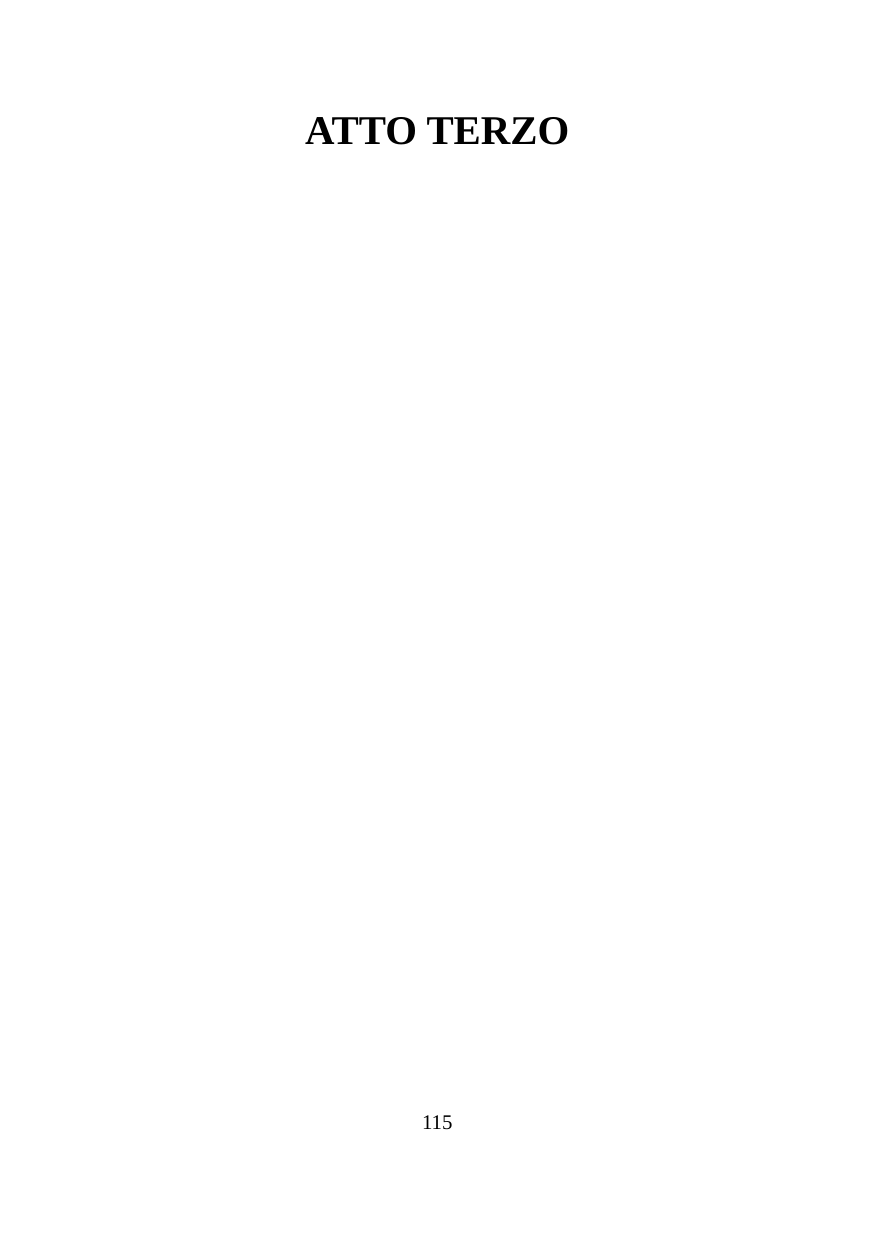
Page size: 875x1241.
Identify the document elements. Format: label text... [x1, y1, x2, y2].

subtitle ATTO TERZO [106, 106, 768, 153]
